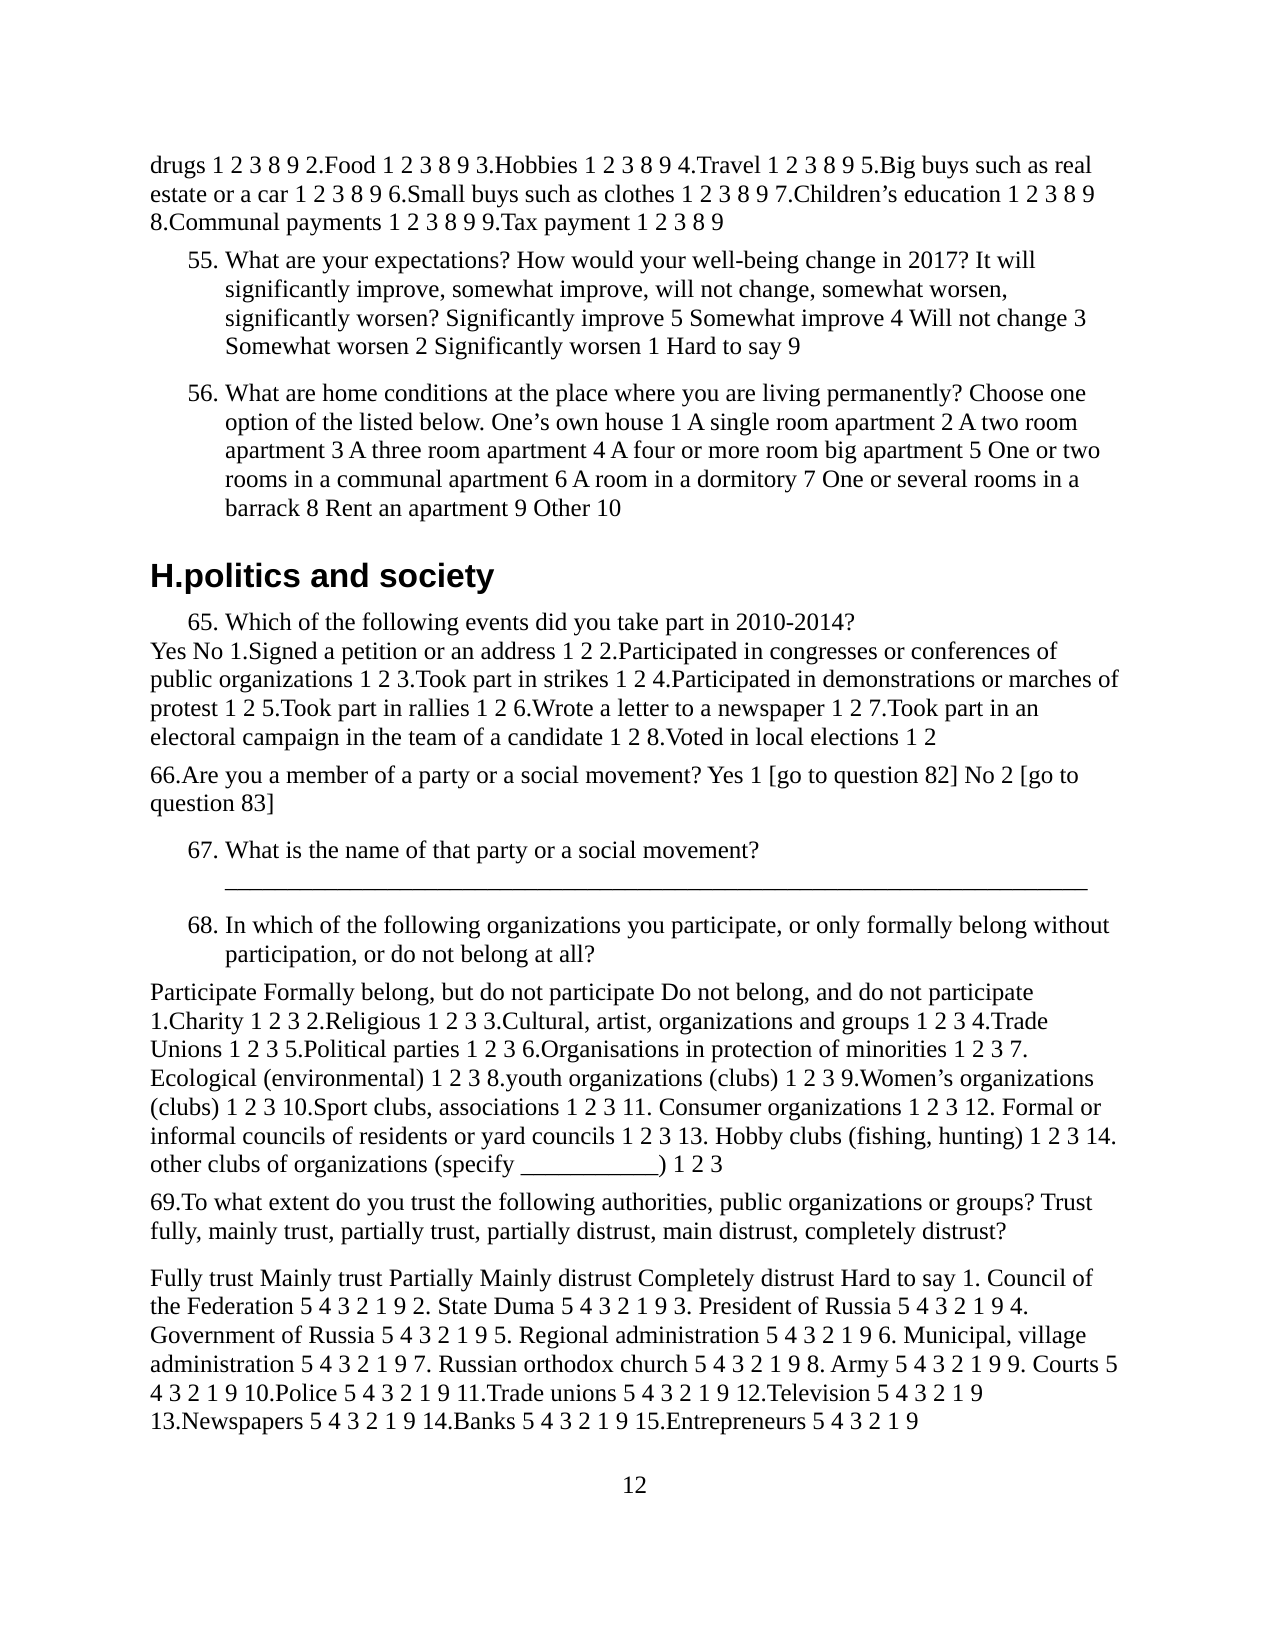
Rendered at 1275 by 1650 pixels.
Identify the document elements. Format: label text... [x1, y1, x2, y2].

text Participate Formally belong, but do not participate Do not belong, and do not participate 1.Charity 1 2 3 2.Religious 1 2 3 3.Cultural, artist, organizations and groups 1 2 3 4.Trade Unions 1 2 3 5.Political parties 1 2 3 6.Organisations in protection of minorities 1 2 3 7. Ecological (environmental) 1 2 3 8.youth organizations (clubs) 1 2 3 9.Women’s organizations (clubs) 1 2 3 10.Sport clubs, associations 1 2 3 11. Consumer organizations 1 2 3 12. Formal or informal councils of residents or yard councils 1 2 3 13. Hobby clubs (fishing, hunting) 1 2 3 14. other clubs of organizations (specify ___________) 1 2 3 [150, 977, 1125, 1178]
list What are home conditions at the place where you are living permanently? Choose one option of the listed below. One’s own house 1 A single room apartment 2 A two room apartment 3 A three room apartment 4 A four or more room big apartment 5 One or two rooms in a communal apartment 6 A room in a dormitory 7 One or several rooms in a barrack 8 Rent an apartment 9 Other 10 [187, 378, 1125, 522]
list In which of the following organizations you participate, or only formally belong without participation, or do not belong at all? [187, 911, 1125, 968]
text drugs 1 2 3 8 9 2.Food 1 2 3 8 9 3.Hobbies 1 2 3 8 9 4.Travel 1 2 3 8 9 5.Big buys such as real estate or a car 1 2 3 8 9 6.Small buys such as clothes 1 2 3 8 9 7.Children’s education 1 2 3 8 9 8.Communal payments 1 2 3 8 9 9.Tax payment 1 2 3 8 9 [150, 150, 1125, 236]
text Yes No 1.Signed a petition or an address 1 2 2.Participated in congresses or conferences of public organizations 1 2 3.Took part in strikes 1 2 4.Participated in demonstrations or marches of protest 1 2 5.Took part in rallies 1 2 6.Wrote a letter to a newspaper 1 2 7.Took part in an electoral campaign in the team of a candidate 1 2 8.Voted in local elections 1 2 [150, 636, 1125, 751]
list What is the name of that party or a social movement? _____________________________________________________________________ [187, 835, 1125, 893]
subtitle H.politics and society [150, 556, 1125, 594]
text 66.Are you a member of a party or a social movement? Yes 1 [go to question 82] No 2 [go to question 83] [150, 760, 1125, 817]
text Fully trust Mainly trust Partially Mainly distrust Completely distrust Hard to say 1. Council of the Federation 5 4 3 2 1 9 2. State Duma 5 4 3 2 1 9 3. President of Russia 5 4 3 2 1 9 4. Government of Russia 5 4 3 2 1 9 5. Regional administration 5 4 3 2 1 9 6. Municipal, village administration 5 4 3 2 1 9 7. Russian orthodox church 5 4 3 2 1 9 8. Army 5 4 3 2 1 9 9. Courts 5 4 3 2 1 9 10.Police 5 4 3 2 1 9 11.Trade unions 5 4 3 2 1 9 12.Television 5 4 3 2 1 9 13.Newspapers 5 4 3 2 1 9 14.Banks 5 4 3 2 1 9 15.Entrepreneurs 5 4 3 2 1 9 [150, 1263, 1125, 1435]
text 69.To what extent do you trust the following authorities, public organizations or groups? Trust fully, mainly trust, partially trust, partially distrust, main distrust, completely distrust? [150, 1187, 1125, 1245]
list What are your expectations? How would your well-being change in 2017? It will significantly improve, somewhat improve, will not change, somewhat worsen, significantly worsen? Significantly improve 5 Somewhat improve 4 Will not change 3 Somewhat worsen 2 Significantly worsen 1 Hard to say 9 [187, 245, 1125, 360]
list Which of the following events did you take part in 2010-2014? [187, 607, 1125, 636]
